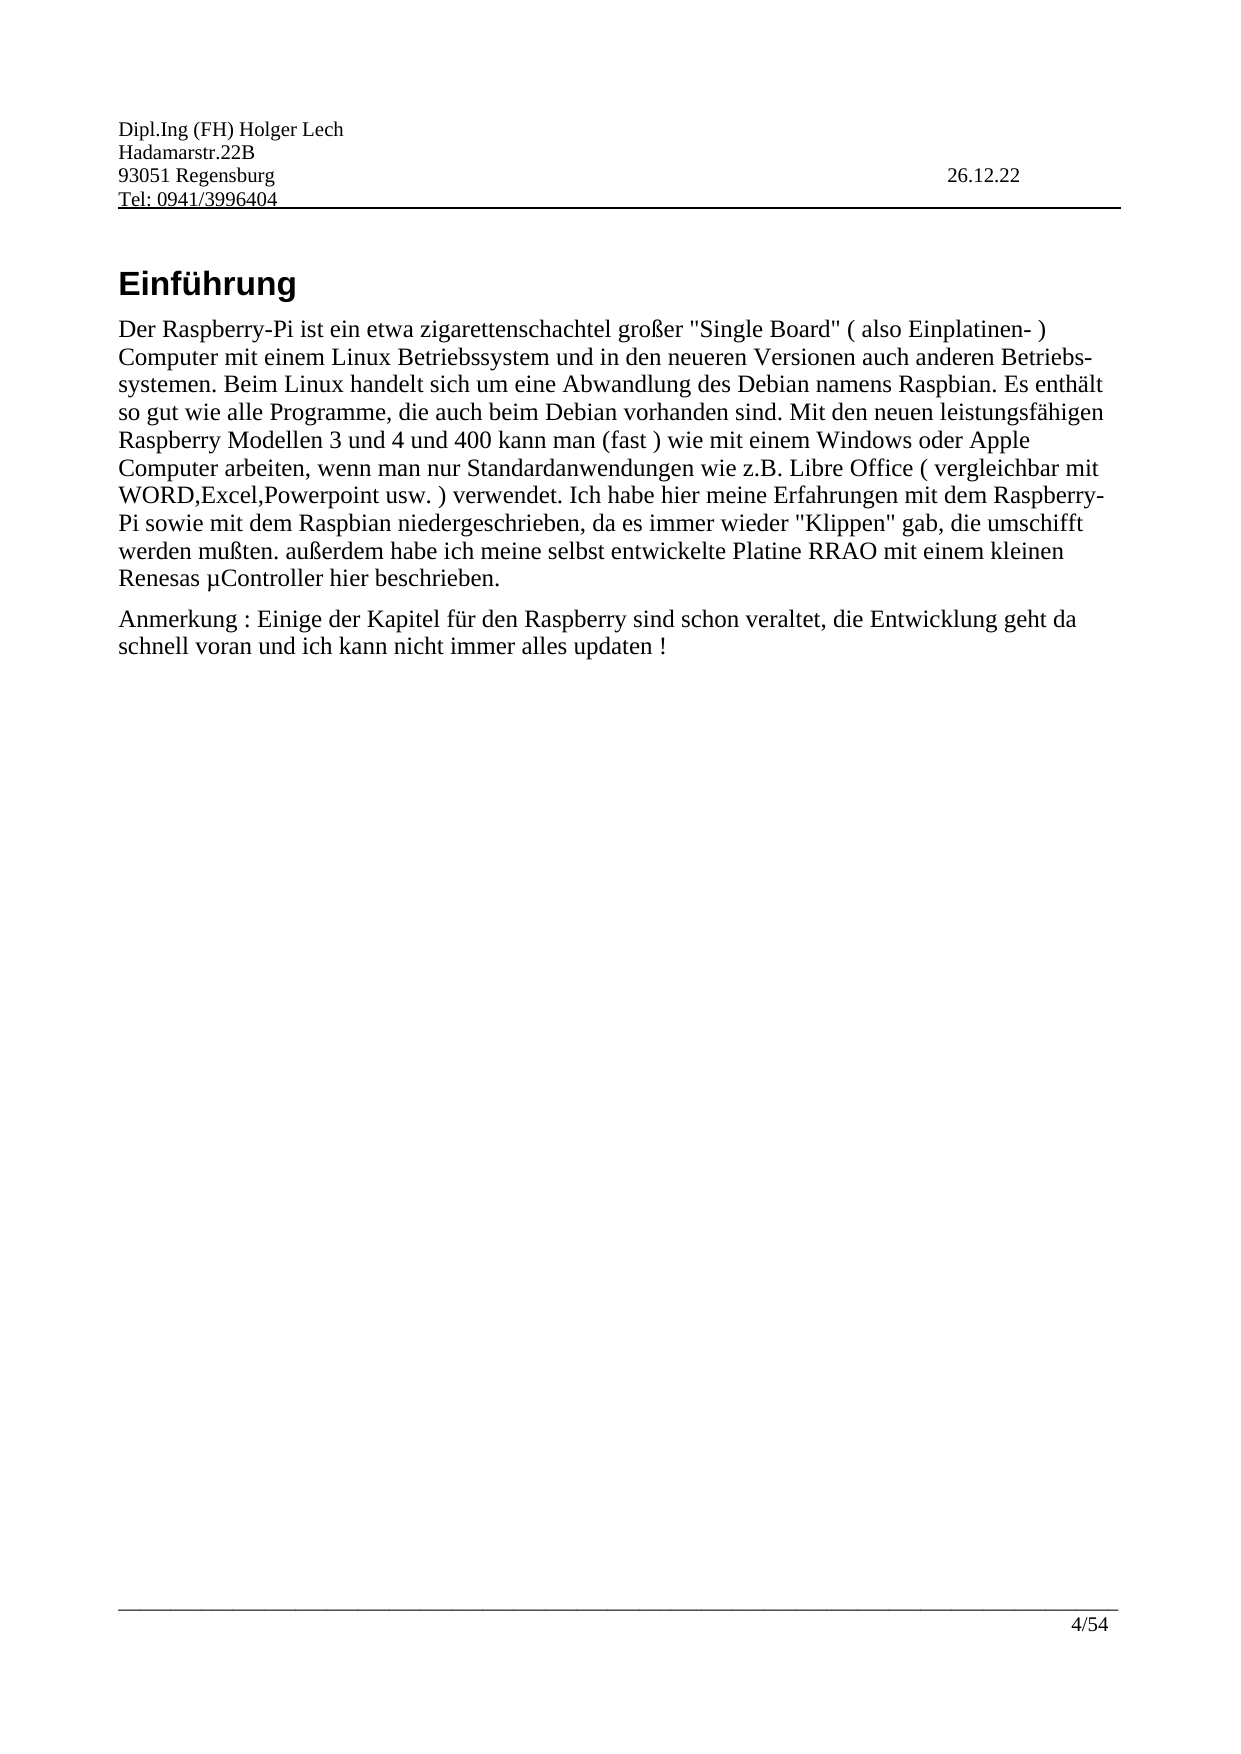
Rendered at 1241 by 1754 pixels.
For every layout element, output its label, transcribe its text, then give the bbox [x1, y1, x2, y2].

text Anmerkung : Einige der Kapitel für den Raspberry sind schon veraltet, die Entwicklung geht da schnell voran und ich kann nicht immer alles updaten ! [118, 605, 1122, 660]
subtitle Einführung [118, 265, 1122, 303]
text Der Raspberry-Pi ist ein etwa zigarettenschachtel großer "Single Board" ( also Einplatinen- ) Computer mit einem Linux Betriebssystem und in den neueren Versionen auch anderen Betriebs-systemen. Beim Linux handelt sich um eine Abwandlung des Debian namens Raspbian. Es enthält so gut wie alle Programme, die auch beim Debian vorhanden sind. Mit den neuen leistungsfähigen Raspberry Modellen 3 und 4 und 400 kann man (fast ) wie mit einem Windows oder Apple Computer arbeiten, wenn man nur Standardanwendungen wie z.B. Libre Office ( vergleichbar mit WORD,Excel,Powerpoint usw. ) verwendet. Ich habe hier meine Erfahrungen mit dem Raspberry-Pi sowie mit dem Raspbian niedergeschrieben, da es immer wieder "Klippen" gab, die umschifft werden mußten. außerdem habe ich meine selbst entwickelte Platine RRAO mit einem kleinen Renesas µController hier beschrieben. [118, 315, 1122, 592]
